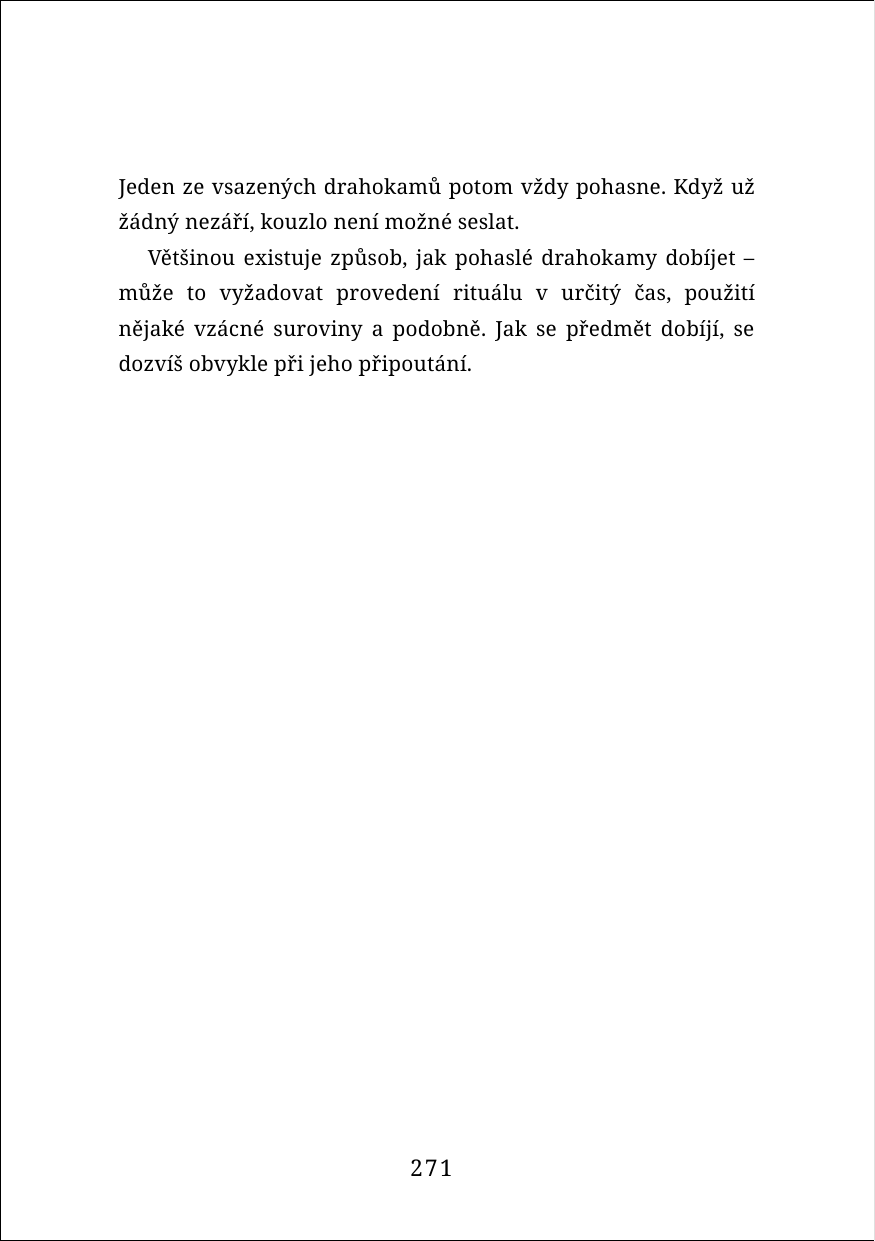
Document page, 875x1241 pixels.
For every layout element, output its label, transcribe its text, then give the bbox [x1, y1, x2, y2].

text Jeden ze vsazených drahokamů potom vždy pohasne. Když už žádný nezáří, kouzlo není možné seslat. Většinou existuje způsob, jak pohaslé drahokamy dobíjet – může to vyžadovat provedení rituálu v určitý čas, použití nějaké vzácné suroviny a podobně. Jak se předmět dobíjí, se dozvíš obvykle při jeho připoutání. [118, 172, 756, 378]
